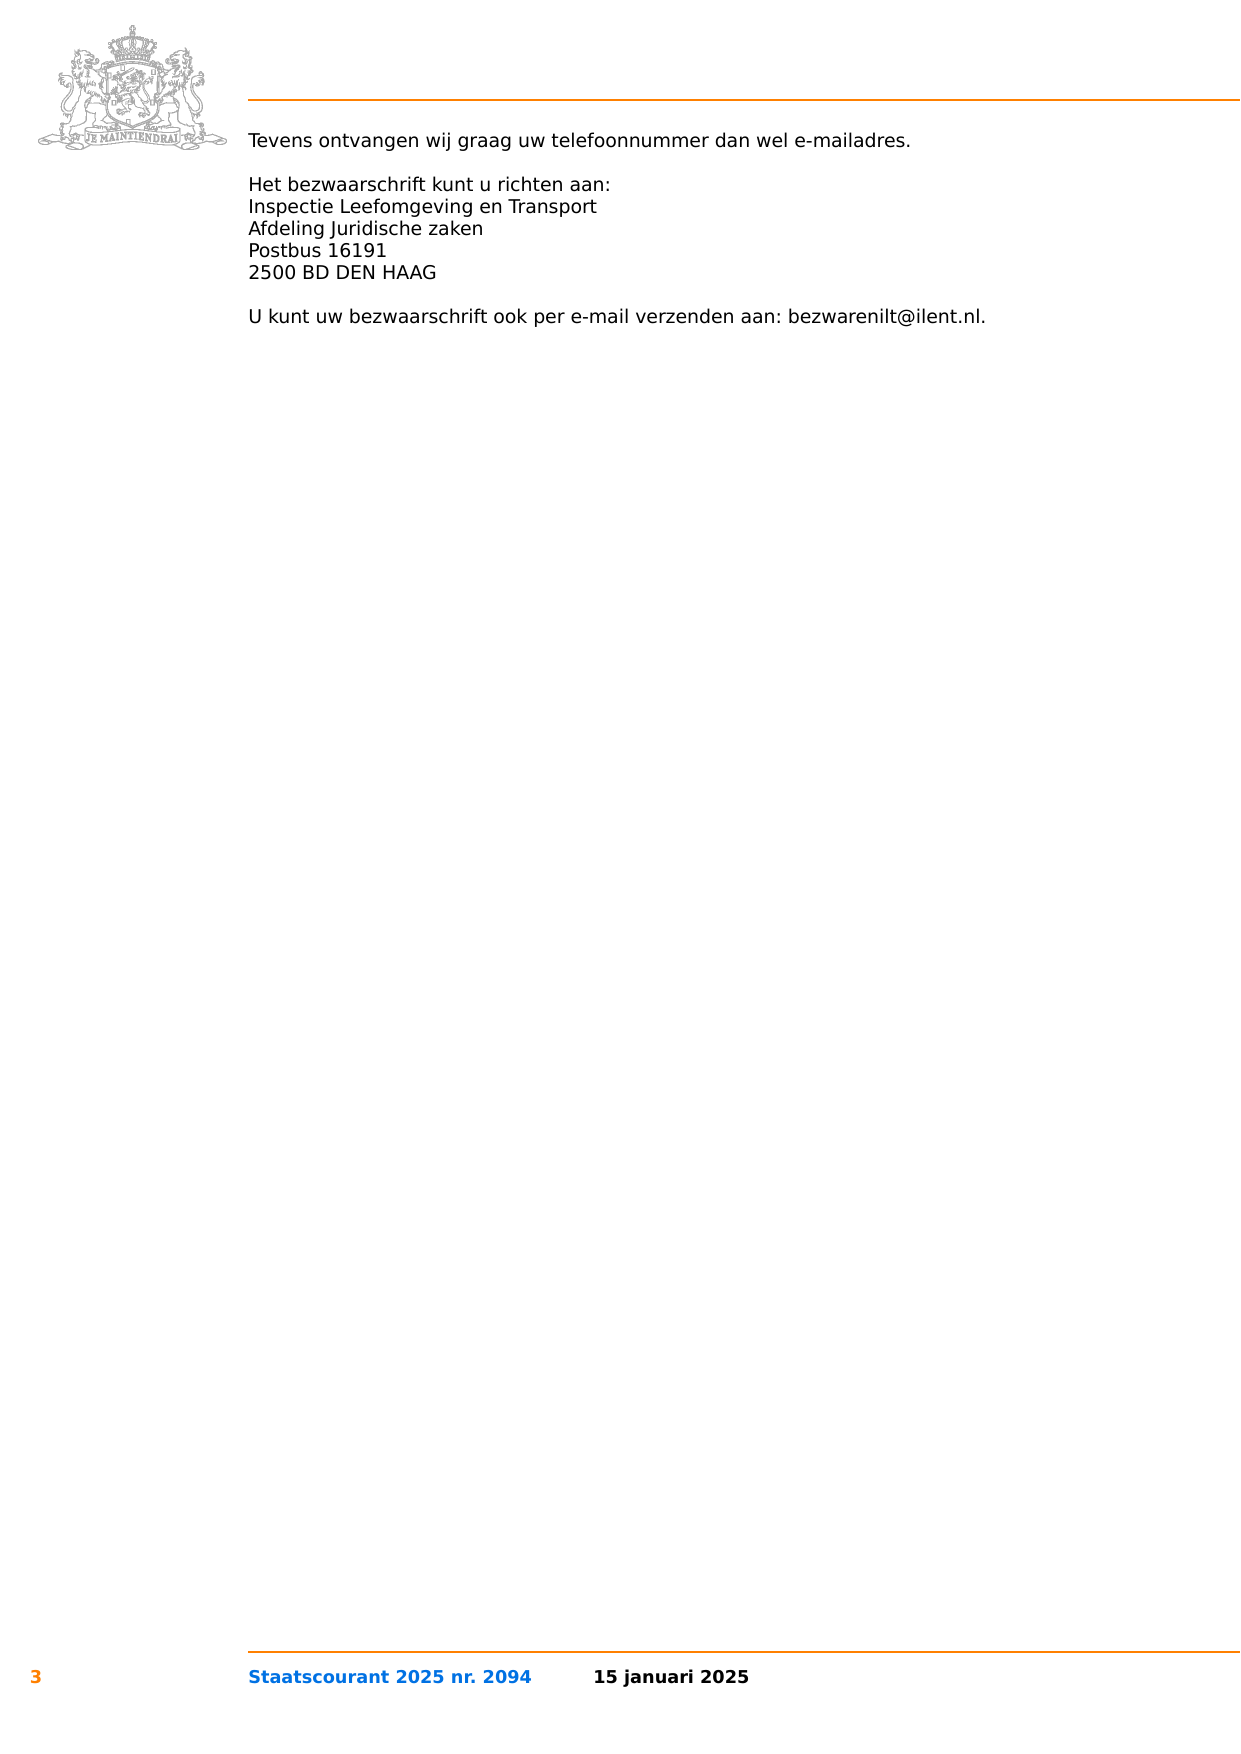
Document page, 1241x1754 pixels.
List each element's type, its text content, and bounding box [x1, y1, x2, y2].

text Afdeling Juridische zaken [248, 218, 1163, 240]
text 2500 BD DEN HAAG [248, 262, 1163, 284]
text Postbus 16191 [248, 240, 1163, 262]
text Inspectie Leefomgeving en Transport [248, 196, 1163, 218]
text U kunt uw bezwaarschrift ook per e-mail verzenden aan: bezwarenilt@ilent.nl. [248, 306, 1163, 327]
picture [38, 25, 227, 150]
text Tevens ontvangen wij graag uw telefoonnummer dan wel e-mailadres. [248, 130, 1163, 152]
text Het bezwaarschrift kunt u richten aan: [248, 174, 1163, 196]
